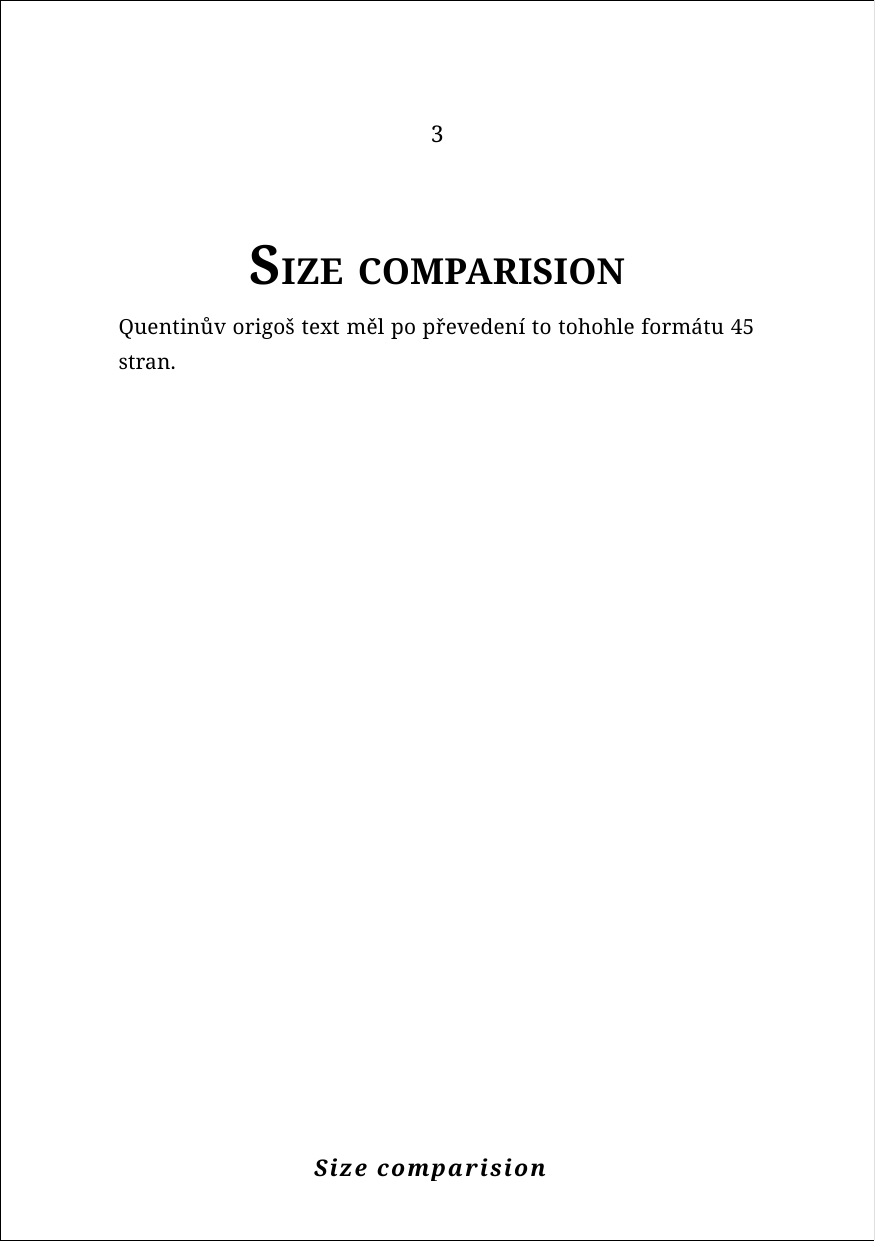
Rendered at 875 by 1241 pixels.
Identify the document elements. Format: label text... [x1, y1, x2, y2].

text Quentinův origoš text měl po převedení to tohohle formátu 45 stran. [118, 312, 756, 376]
subtitle Size comparision [118, 226, 756, 300]
